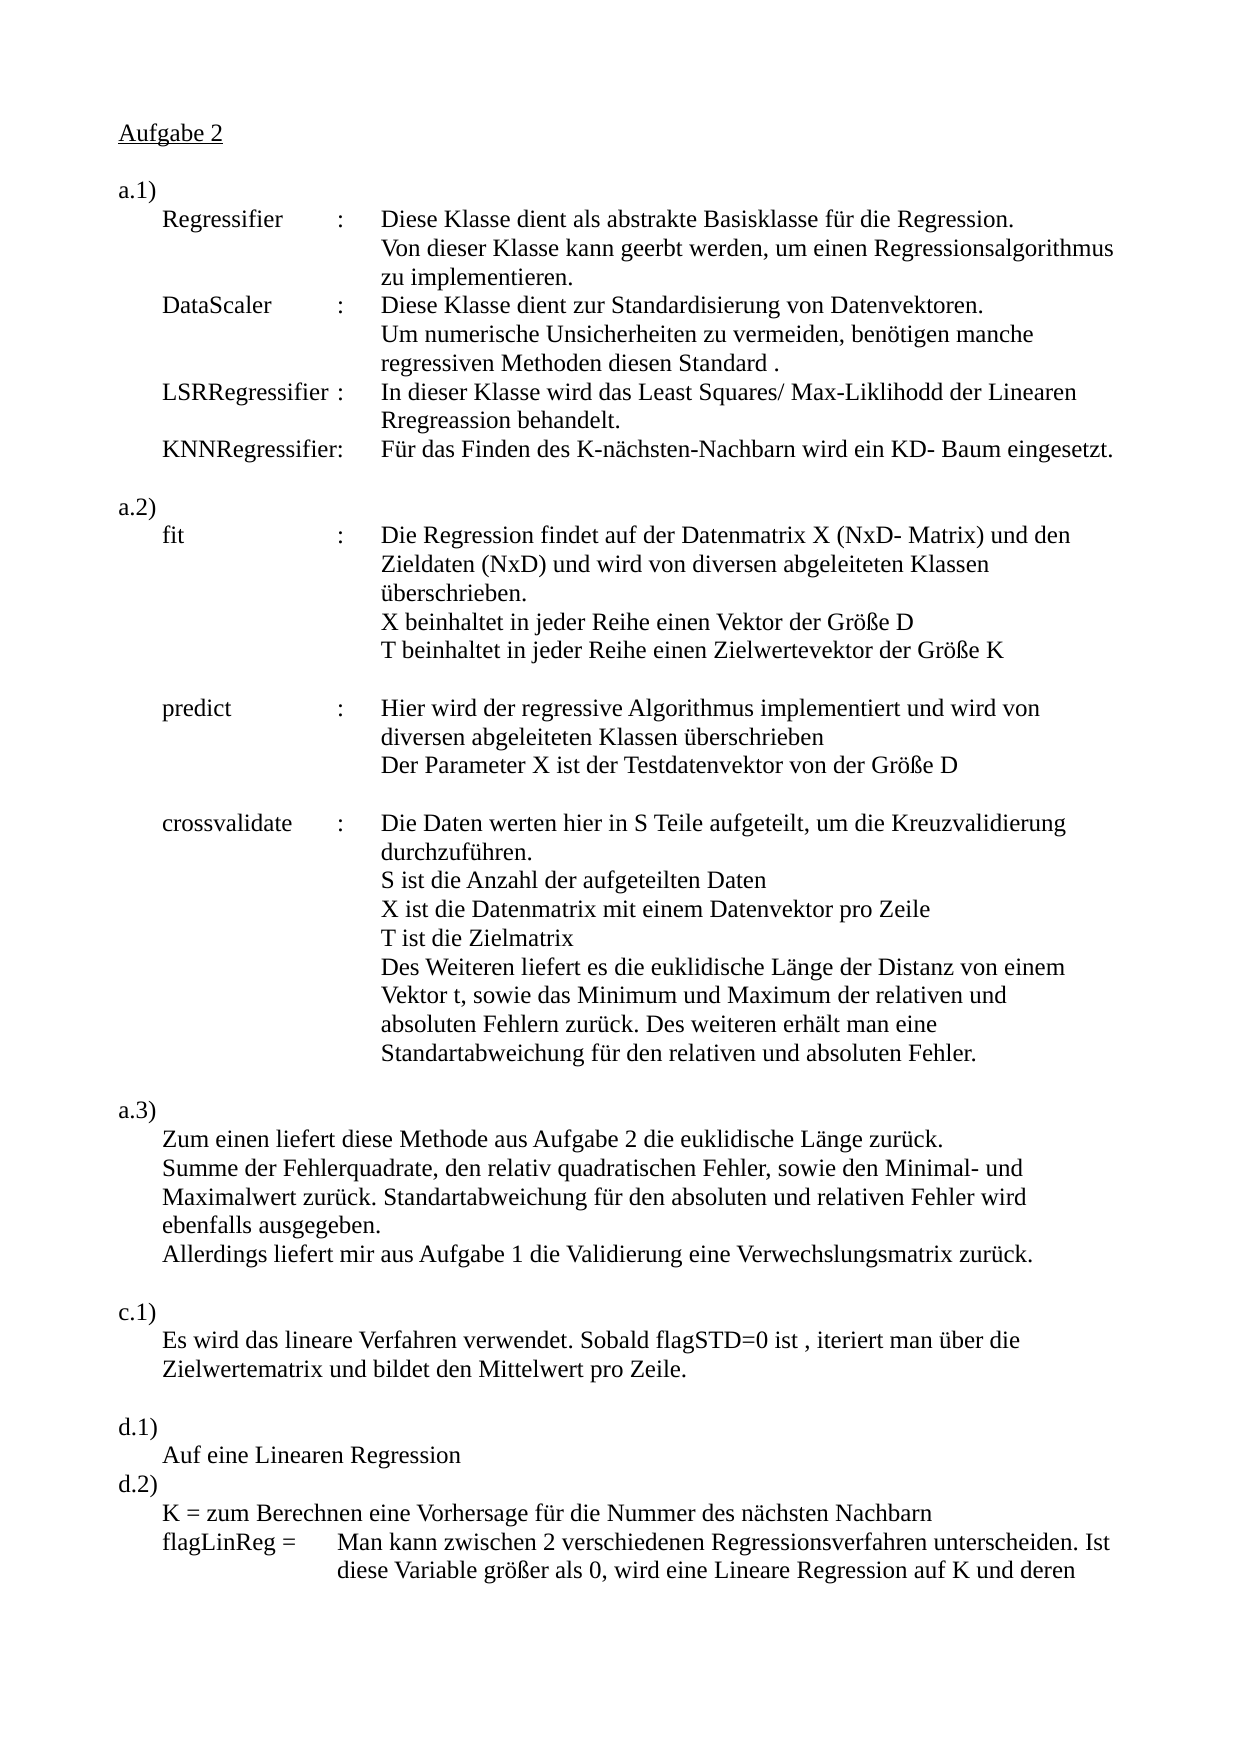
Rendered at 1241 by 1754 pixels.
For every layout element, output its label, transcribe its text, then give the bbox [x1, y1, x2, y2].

text a.3) [118, 1096, 1122, 1124]
text S ist die Anzahl der aufgeteilten Daten [118, 866, 1122, 894]
text Regressifier : Diese Klasse dient als abstrakte Basisklasse für die Regression. [118, 204, 1122, 233]
text d.2) [118, 1469, 1122, 1498]
text a.1) [118, 176, 1122, 204]
text Allerdings liefert mir aus Aufgabe 1 die Validierung eine Verwechslungsmatrix zurück. [118, 1239, 1122, 1268]
text predict : Hier wird der regressive Algorithmus implementiert und wird von diversen abgeleiteten Klassen überschrieben [118, 693, 1122, 751]
text KNNRegressifier: Für das Finden des K-nächsten-Nachbarn wird ein KD- Baum eingesetzt. [118, 434, 1122, 463]
text K = zum Berechnen eine Vorhersage für die Nummer des nächsten Nachbarn [118, 1498, 1122, 1527]
text Der Parameter X ist der Testdatenvektor von der Größe D [118, 751, 1122, 779]
text Summe der Fehlerquadrate, den relativ quadratischen Fehler, sowie den Minimal- und Maximalwert zurück. Standartabweichung für den absoluten und relativen Fehler wird ebenfalls ausgegeben. [118, 1153, 1122, 1239]
text Auf eine Linearen Regression [118, 1441, 1122, 1469]
text LSRRegressifier : In dieser Klasse wird das Least Squares/ Max-Liklihodd der Linearen Rregreassion behandelt. [118, 377, 1122, 434]
text crossvalidate : Die Daten werten hier in S Teile aufgeteilt, um die Kreuzvalidierung durchzuführen. [118, 808, 1122, 866]
text Um numerische Unsicherheiten zu vermeiden, benötigen manche regressiven Methoden diesen Standard . [118, 319, 1122, 377]
text Es wird das lineare Verfahren verwendet. Sobald flagSTD=0 ist , iteriert man über die Zielwertematrix und bildet den Mittelwert pro Zeile. [118, 1326, 1122, 1383]
text fit : Die Regression findet auf der Datenmatrix X (NxD- Matrix) und den Zieldaten (NxD) und wird von diversen abgeleiteten Klassen überschrieben. [118, 521, 1122, 607]
text Aufgabe 2 [118, 118, 1122, 147]
text absoluten Fehlern zurück. Des weiteren erhält man eine Standartabweichung für den relativen und absoluten Fehler. [118, 1009, 1122, 1067]
text d.1) [118, 1412, 1122, 1441]
text DataScaler : Diese Klasse dient zur Standardisierung von Datenvektoren. [118, 291, 1122, 319]
text Des Weiteren liefert es die euklidische Länge der Distanz von einem Vektor t, sowie das Minimum und Maximum der relativen und [118, 952, 1122, 1009]
text a.2) [118, 492, 1122, 521]
text c.1) [118, 1297, 1122, 1326]
text X beinhaltet in jeder Reihe einen Vektor der Größe D [118, 607, 1122, 636]
text Von dieser Klasse kann geerbt werden, um einen Regressionsalgorithmus zu implementieren. [118, 233, 1122, 291]
text T ist die Zielmatrix [118, 923, 1122, 952]
text X ist die Datenmatrix mit einem Datenvektor pro Zeile [118, 894, 1122, 923]
text flagLinReg = Man kann zwischen 2 verschiedenen Regressionsverfahren unterscheiden. Ist diese Variable größer als 0, wird eine Lineare Regression auf K und deren [118, 1527, 1122, 1584]
text T beinhaltet in jeder Reihe einen Zielwertevektor der Größe K [118, 636, 1122, 664]
text Zum einen liefert diese Methode aus Aufgabe 2 die euklidische Länge zurück. [118, 1124, 1122, 1153]
